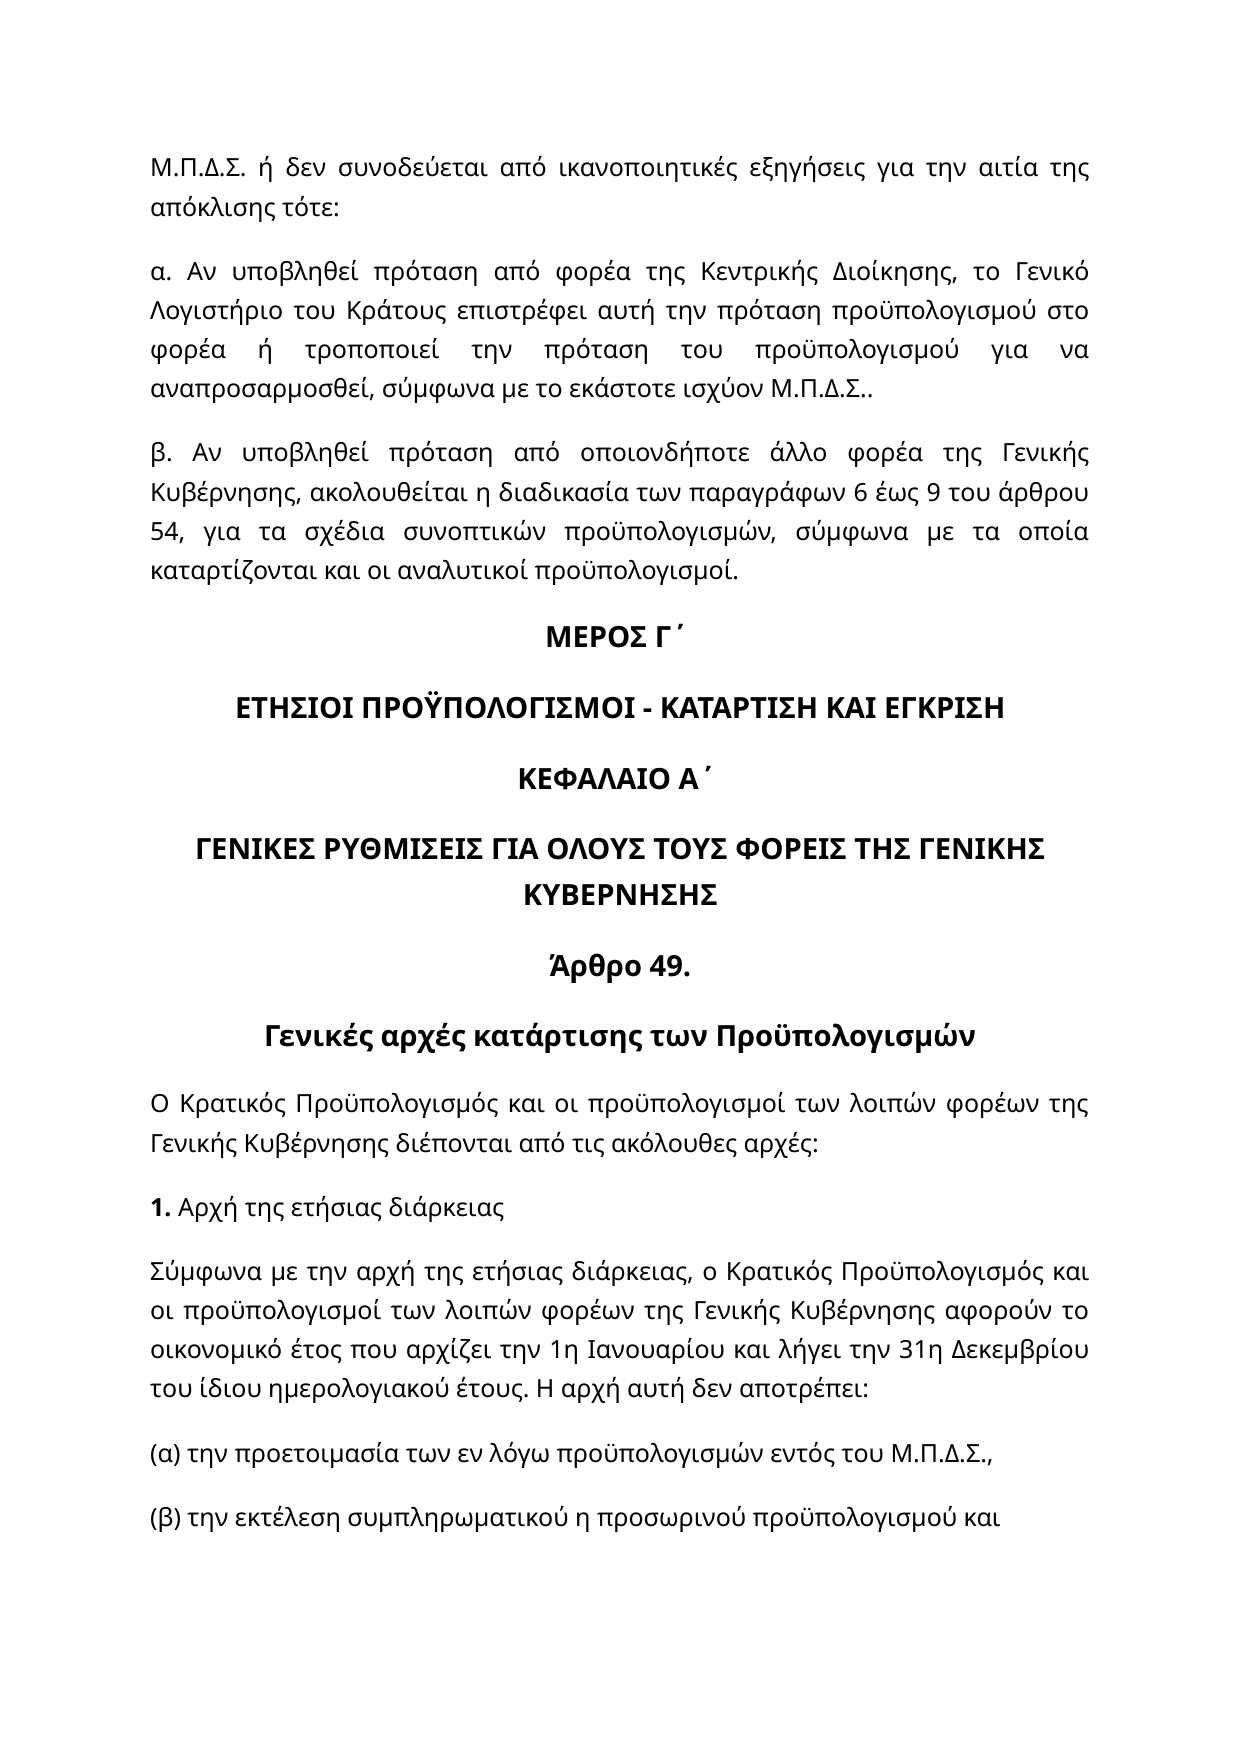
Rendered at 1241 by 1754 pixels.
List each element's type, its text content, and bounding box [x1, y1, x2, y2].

subtitle ΕΤΗΣΙΟΙ ΠΡΟΫΠΟΛΟΓΙΣΜΟΙ - ΚΑΤΑΡΤΙΣΗ ΚΑΙ ΕΓΚΡΙΣΗ [150, 687, 1090, 727]
text Ο Κρατικός Προϋπολογισμός και οι προϋπολογισμοί των λοιπών φορέων της Γενικής Κυβέρνησης διέπονται από τις ακόλουθες αρχές: [150, 1086, 1090, 1159]
text 1. Αρχή της ετήσιας διάρκειας [150, 1189, 1090, 1223]
subtitle Γενικές αρχές κατάρτισης των Προϋπολογισμών [150, 1015, 1090, 1055]
subtitle ΓΕΝΙΚΕΣ ΡΥΘΜΙΣΕΙΣ ΓΙΑ ΟΛΟΥΣ ΤΟΥΣ ΦΟΡΕΙΣ ΤΗΣ ΓΕΝΙΚΗΣ ΚΥΒΕΡΝΗΣΗΣ [150, 828, 1090, 914]
subtitle ΚΕΦΑΛΑΙΟ Α΄ [150, 758, 1090, 798]
subtitle Άρθρο 49. [150, 945, 1090, 984]
text α. Αν υποβληθεί πρόταση από φορέα της Κεντρικής Διοίκησης, το Γενικό Λογιστήριο του Κράτους επιστρέφει αυτή την πρόταση προϋπολογισμού στο φορέα ή τροποποιεί την πρόταση του προϋπολογισμού για να αναπροσαρμοσθεί, σύμφωνα με το εκάστοτε ισχύον Μ.Π.Δ.Σ.. [150, 253, 1090, 405]
text (β) την εκτέλεση συμπληρωματικού η προσωρινού προϋπολογισμού και [150, 1499, 1090, 1533]
text (α) την προετοιμασία των εν λόγω προϋπολογισμών εντός του Μ.Π.Δ.Σ., [150, 1435, 1090, 1469]
text Σύμφωνα με την αρχή της ετήσιας διάρκειας, ο Κρατικός Προϋπολογισμός και οι προϋπολογισμοί των λοιπών φορέων της Γενικής Κυβέρνησης αφορούν το οικονομικό έτος που αρχίζει την 1η Ιανουαρίου και λήγει την 31η Δεκεμβρίου του ίδιου ημερολογιακού έτους. Η αρχή αυτή δεν αποτρέπει: [150, 1253, 1090, 1405]
subtitle ΜΕΡΟΣ Γ΄ [150, 617, 1090, 656]
text β. Αν υποβληθεί πρόταση από οποιονδήποτε άλλο φορέα της Γενικής Κυβέρνησης, ακολουθείται η διαδικασία των παραγράφων 6 έως 9 του άρθρου 54, για τα σχέδια συνοπτικών προϋπολογισμών, σύμφωνα με τα οποία καταρτίζονται και οι αναλυτικοί προϋπολογισμοί. [150, 435, 1090, 587]
text Μ.Π.Δ.Σ. ή δεν συνοδεύεται από ικανοποιητικές εξηγήσεις για την αιτία της απόκλισης τότε: [150, 150, 1090, 223]
